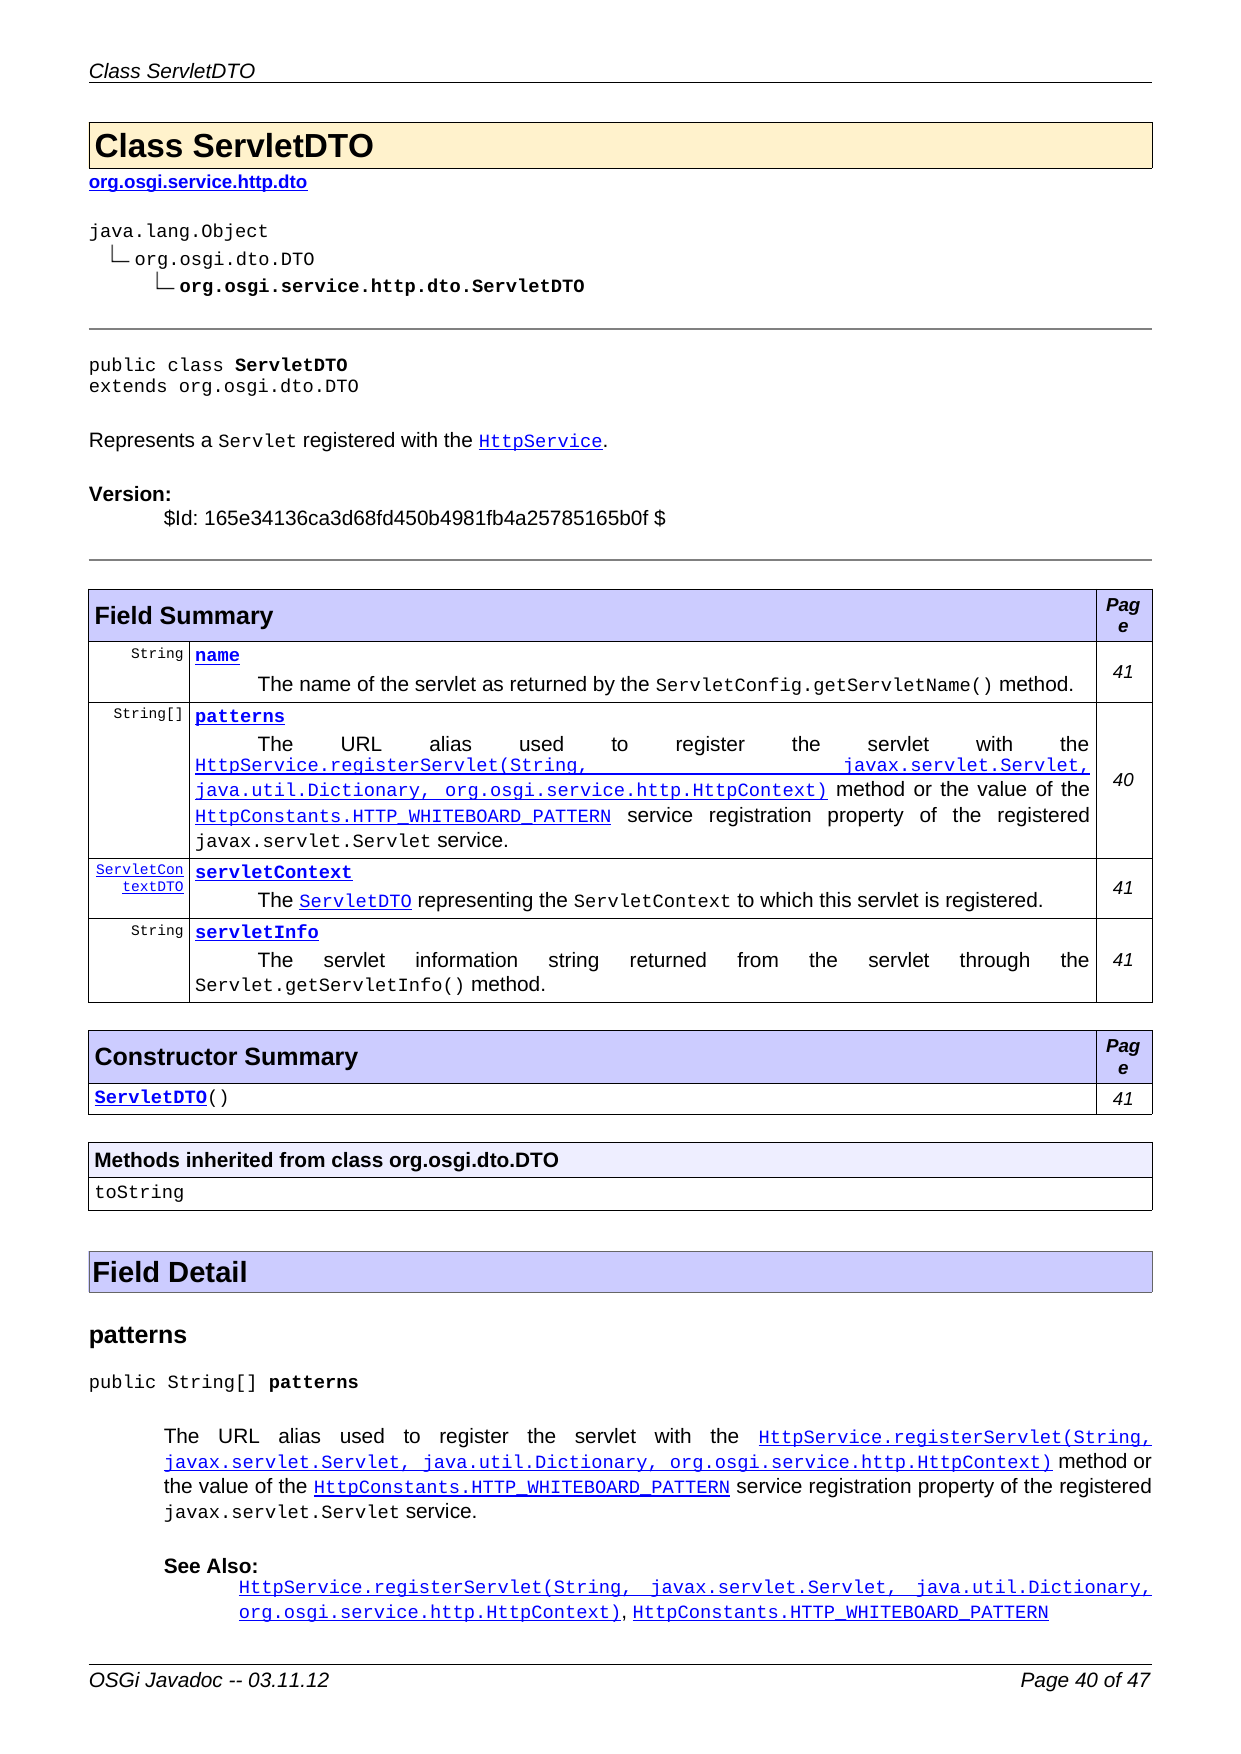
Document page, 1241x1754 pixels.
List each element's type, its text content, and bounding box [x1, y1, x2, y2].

text org.osgi.dto.DTO [88, 243, 1152, 271]
text java.lang.Object [88, 222, 1152, 243]
table_cell patterns The URL alias used to register the servlet with the HttpService.registerServlet(String, javax.servlet.Servlet, java.util.Dictionary, org.osgi.service.http.HttpContext) method or the value of the HttpConstants.HTTP_WHITEBOARD_PATTERN service registration property of the registered javax.servlet.Servlet service. [190, 703, 1096, 858]
table_cell String [89, 642, 189, 702]
text org.osgi.service.http.dto [88, 171, 1152, 193]
table_cell servletContext The ServletDTO representing the ServletContext to which this servlet is registered. [190, 859, 1096, 918]
text Represents a Servlet registered with the HttpService. [88, 427, 1152, 453]
text HttpService.registerServlet(String, javax.servlet.Servlet, java.util.Dictionary, [238, 1578, 1152, 1595]
table_cell [1097, 919, 1152, 1002]
text org.osgi.service.http.dto.ServletDTO [88, 271, 1152, 298]
table_cell ServletContextDTO [89, 859, 189, 918]
text public String[] patterns [88, 1373, 1152, 1394]
text Version: [88, 482, 1152, 506]
table_cell [1097, 1084, 1152, 1114]
picture [156, 270, 180, 293]
table_cell servletInfo The servlet information string returned from the servlet through the Servlet.getServletInfo() method. [190, 919, 1096, 1002]
text public class ServletDTO [88, 356, 1152, 377]
subtitle Field Detail [90, 1252, 1152, 1292]
table_cell String [89, 919, 189, 1002]
table_cell ServletDTO() [89, 1084, 1096, 1114]
text org.osgi.service.http.HttpContext), HttpConstants.HTTP_WHITEBOARD_PATTERN [238, 1596, 1152, 1624]
text extends org.osgi.dto.DTO [88, 377, 1152, 398]
subtitle Class ServletDTO [90, 123, 1152, 168]
table_cell [1097, 703, 1152, 858]
table_cell toString [89, 1178, 1152, 1210]
table_cell String[] [89, 703, 189, 858]
text See Also: [163, 1554, 1152, 1578]
table_cell name The name of the servlet as returned by the ServletConfig.getServletName() method. [190, 642, 1096, 702]
table_header Field Summary [89, 590, 1096, 641]
table_header Page [1097, 590, 1152, 641]
text The URL alias used to register the servlet with the HttpService.registerServlet(String, javax.servlet.Servlet, java.util.Dictionary, org.osgi.service.http.HttpContext) method or the value of the HttpConstants.HTTP_WHITEBOARD_PATTERN service registration property of the registered javax.servlet.Servlet service. [163, 1424, 1152, 1524]
table_header Constructor Summary [89, 1031, 1096, 1083]
text $Id: 165e34136ca3d68fd450b4981fb4a25785165b0f $ [163, 506, 1152, 530]
picture [111, 243, 135, 266]
table_header Methods inherited from class org.osgi.dto.DTO [89, 1143, 1152, 1177]
table_cell [1097, 642, 1152, 702]
table_header Page [1097, 1031, 1152, 1083]
subtitle patterns [88, 1320, 1152, 1349]
table_cell [1097, 859, 1152, 918]
